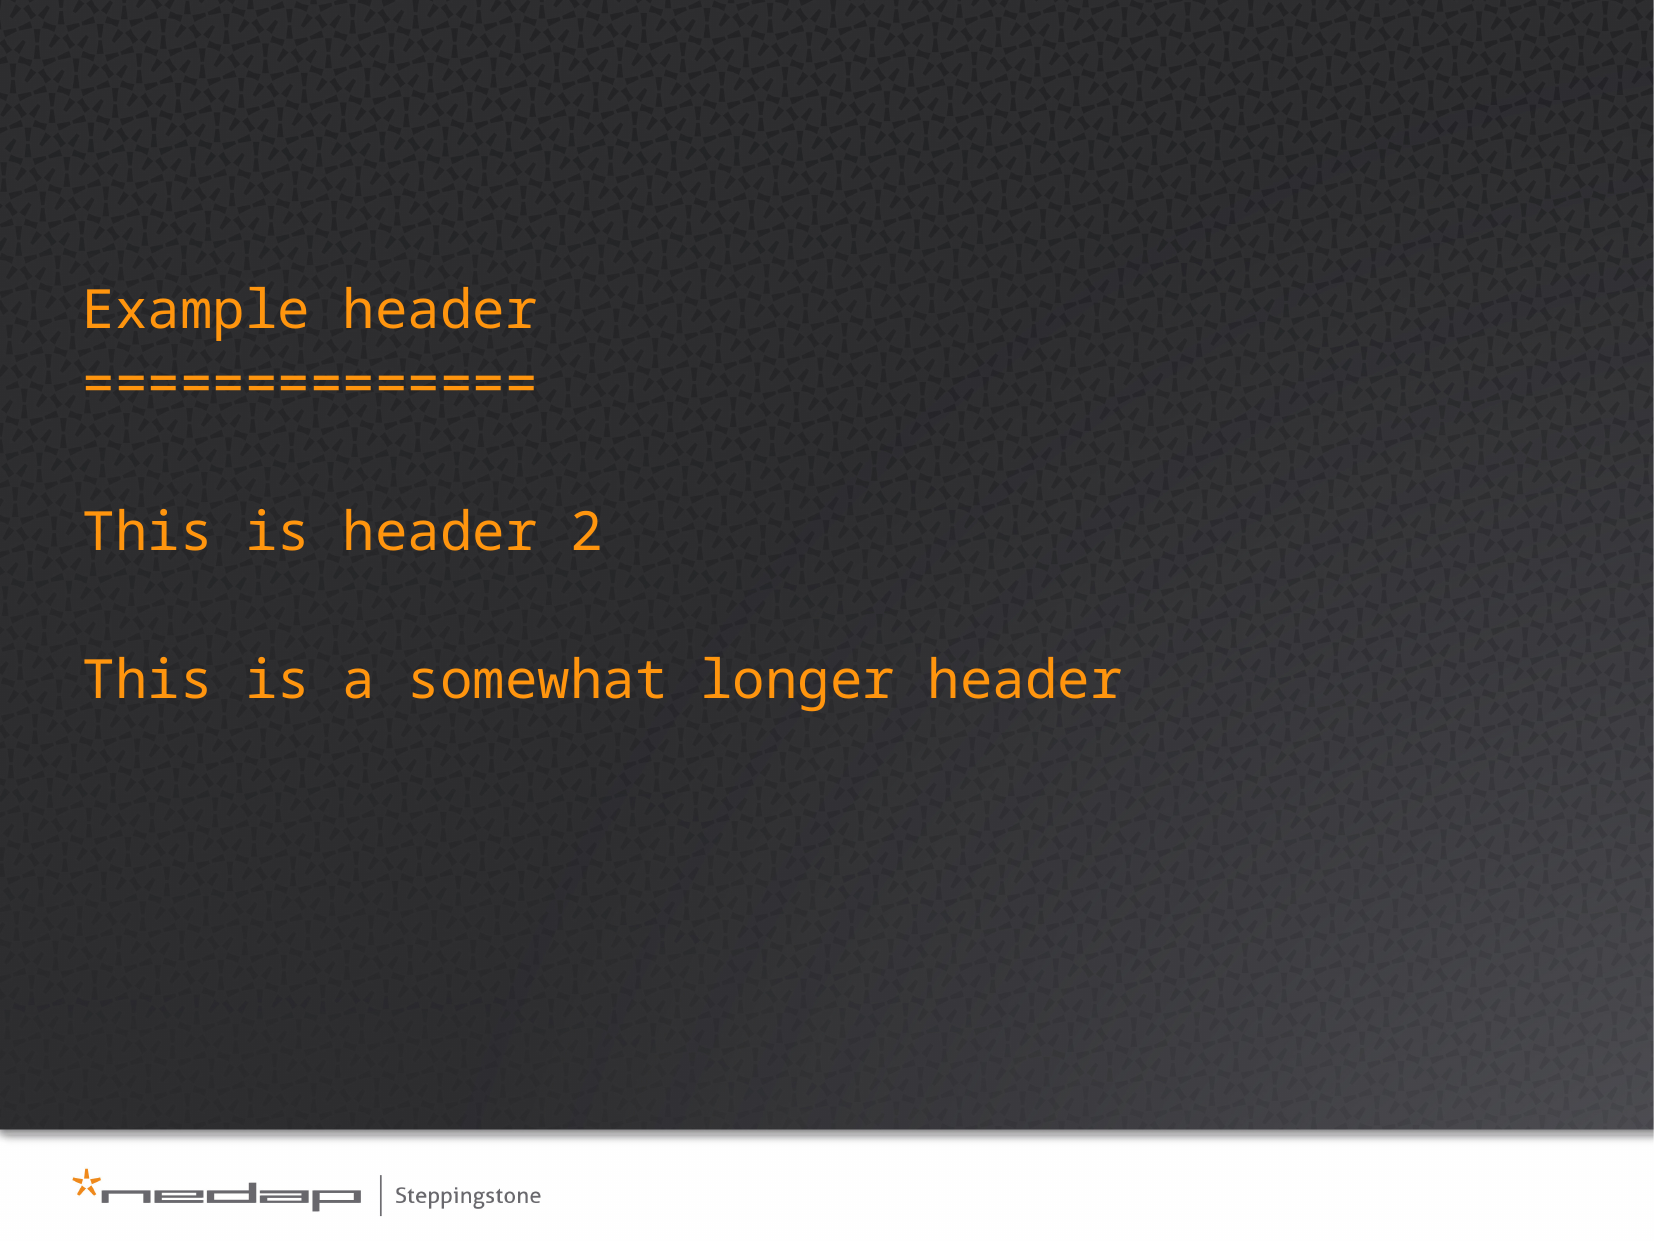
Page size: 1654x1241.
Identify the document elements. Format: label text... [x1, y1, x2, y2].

picture [0, 0, 1654, 1241]
text_box Example header ============== This is header 2 This is a somewhat longer header [82, 49, 1571, 1010]
